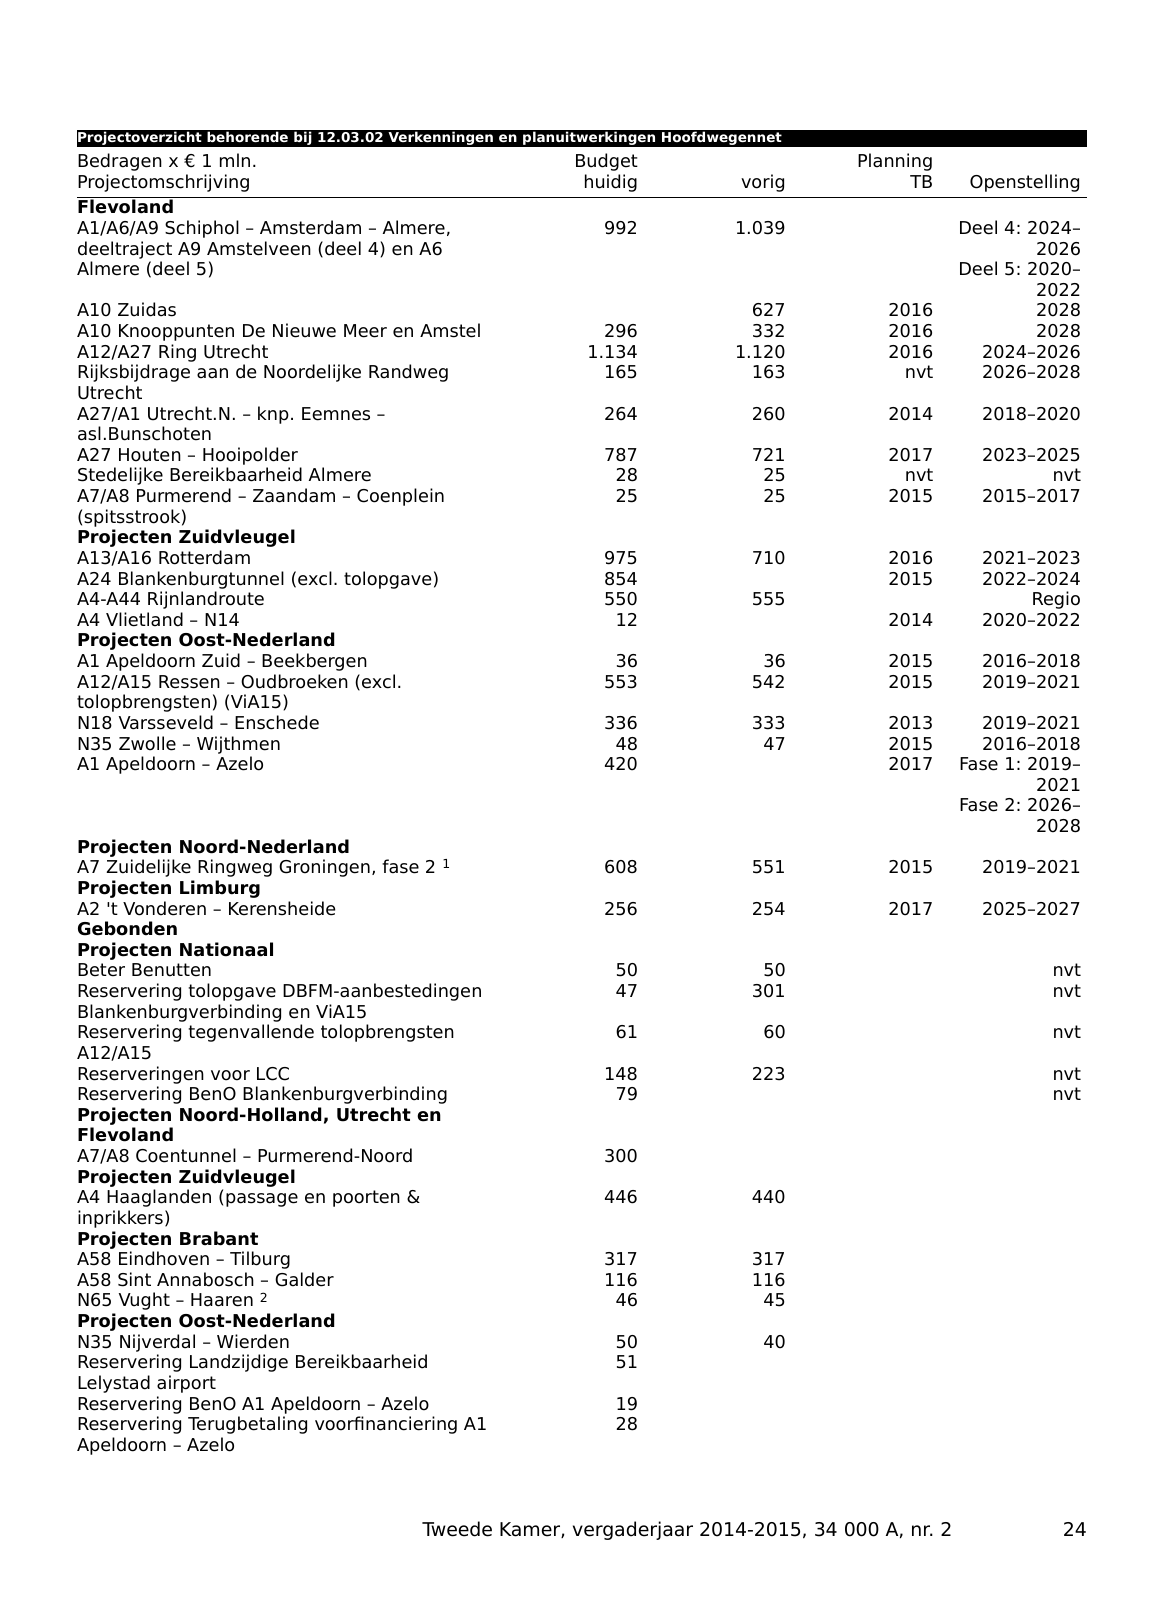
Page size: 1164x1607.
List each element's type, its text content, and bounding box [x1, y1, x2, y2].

table_cell 2016 [791, 548, 939, 568]
table_cell nvt [939, 1022, 1087, 1063]
table_cell 50 [496, 1332, 644, 1352]
table_cell nvt [791, 362, 939, 403]
table_cell A10 Knooppunten De Nieuwe Meer en Amstel [77, 321, 496, 342]
table_cell [644, 1414, 791, 1455]
table_cell A12/A27 Ring Utrecht [77, 342, 496, 362]
table_cell [644, 1105, 791, 1146]
table_cell Projecten Zuidvleugel [77, 1167, 496, 1187]
table_cell Reservering Landzijdige Bereikbaarheid Lelystad airport [77, 1352, 496, 1393]
table_cell 12 [496, 610, 644, 630]
table_cell [791, 589, 939, 610]
table_cell 2016 [791, 300, 939, 321]
table_cell [791, 1332, 939, 1352]
table_cell TB [791, 172, 939, 197]
table_cell 47 [496, 981, 644, 1022]
table_cell [644, 610, 791, 630]
table_cell 25 [496, 486, 644, 527]
table_cell [644, 1167, 791, 1187]
table_cell 60 [644, 1022, 791, 1063]
table_cell [791, 1249, 939, 1270]
table_cell 36 [496, 651, 644, 672]
table_cell 787 [496, 445, 644, 465]
table_cell [644, 1394, 791, 1414]
table_cell 19 [496, 1394, 644, 1414]
table_cell [791, 527, 939, 548]
table_cell 2016 [791, 342, 939, 362]
table_cell Fase 1: 2019–2021 Fase 2: 2026–2028 [939, 754, 1087, 837]
table_cell Planning [791, 147, 939, 172]
table_cell 28 [496, 465, 644, 486]
table_cell Projecten Oost-Nederland [77, 1311, 496, 1332]
table_cell 2028 [939, 300, 1087, 321]
table_cell [496, 919, 644, 940]
table_cell [644, 198, 791, 218]
table_cell 2028 [939, 321, 1087, 342]
table_cell [939, 1414, 1087, 1455]
table_cell [791, 198, 939, 218]
table_cell 1.120 [644, 342, 791, 362]
table_cell 25 [644, 486, 791, 527]
table_cell [791, 1187, 939, 1228]
table_cell 51 [496, 1352, 644, 1393]
table_cell 2016–2018 [939, 651, 1087, 672]
table_cell [939, 1270, 1087, 1290]
table_cell [644, 1084, 791, 1105]
table_cell vorig [644, 172, 791, 197]
table_cell [496, 198, 644, 218]
table_cell [791, 981, 939, 1022]
table_cell 254 [644, 899, 791, 919]
table_cell Reserveringen voor LCC [77, 1064, 496, 1084]
table_cell [791, 218, 939, 300]
table_cell [496, 1105, 644, 1146]
table_cell 2019–2021 [939, 857, 1087, 878]
table_cell 2026–2028 [939, 362, 1087, 403]
table_cell A4-A44 Rijnlandroute [77, 589, 496, 610]
table_cell Budget [496, 147, 644, 172]
table_cell [939, 919, 1087, 940]
table_cell Projectomschrijving [77, 172, 496, 197]
table_cell nvt [939, 960, 1087, 981]
table_cell 47 [644, 734, 791, 754]
table_cell [791, 1146, 939, 1167]
table_cell 148 [496, 1064, 644, 1084]
table_cell [644, 1352, 791, 1393]
table_cell 2015 [791, 857, 939, 878]
table_cell 260 [644, 404, 791, 445]
table_cell A7/A8 Coentunnel – Purmerend-Noord [77, 1146, 496, 1167]
table_cell 2021–2023 [939, 548, 1087, 568]
table_cell [791, 1229, 939, 1249]
table_cell A1 Apeldoorn – Azelo [77, 754, 496, 837]
table_cell 116 [644, 1270, 791, 1290]
table_cell [791, 1105, 939, 1146]
table_cell 61 [496, 1022, 644, 1063]
table_cell A2 't Vonderen – Kerensheide [77, 899, 496, 919]
table_cell A1 Apeldoorn Zuid – Beekbergen [77, 651, 496, 672]
table_cell 28 [496, 1414, 644, 1455]
table_cell [644, 878, 791, 898]
table_cell 223 [644, 1064, 791, 1084]
table_cell [791, 1290, 939, 1311]
table_cell Reservering BenO A1 Apeldoorn – Azelo [77, 1394, 496, 1414]
table_cell A7/A8 Purmerend – Zaandam – Coenplein (spitsstrook) [77, 486, 496, 527]
table_cell 2018–2020 [939, 404, 1087, 445]
table_cell 2017 [791, 754, 939, 837]
table_cell 163 [644, 362, 791, 403]
table_cell 256 [496, 899, 644, 919]
table_cell [644, 569, 791, 589]
table_cell Reservering tegenvallende tolopbrengsten A12/A15 [77, 1022, 496, 1063]
table_cell A27 Houten – Hooipolder [77, 445, 496, 465]
table_cell [791, 1414, 939, 1455]
table_cell A4 Haaglanden (passage en poorten & inprikkers) [77, 1187, 496, 1228]
table_cell [939, 147, 1087, 172]
table_cell 2019–2021 [939, 672, 1087, 713]
table_cell 2022–2024 [939, 569, 1087, 589]
table_cell 553 [496, 672, 644, 713]
table_cell 2015 [791, 672, 939, 713]
table_cell 555 [644, 589, 791, 610]
table_cell [496, 300, 644, 321]
table_cell N65 Vught – Haaren 2 [77, 1290, 496, 1311]
table_cell [939, 1187, 1087, 1228]
table_cell A1/A6/A9 Schiphol – Amsterdam – Almere, deeltraject A9 Amstelveen (deel 4) en A6 Almere (deel 5) [77, 218, 496, 300]
table_cell 45 [644, 1290, 791, 1311]
table_cell [939, 1146, 1087, 1167]
table_cell [644, 940, 791, 960]
table_cell [791, 919, 939, 940]
table_cell Gebonden [77, 919, 496, 940]
table_cell Openstelling [939, 172, 1087, 197]
table_cell A58 Sint Annabosch – Galder [77, 1270, 496, 1290]
table_cell [791, 960, 939, 981]
table_cell 2024–2026 [939, 342, 1087, 362]
table_cell Stedelijke Bereikbaarheid Almere [77, 465, 496, 486]
table_cell nvt [939, 1064, 1087, 1084]
table_cell 440 [644, 1187, 791, 1228]
table_cell 2013 [791, 713, 939, 733]
table_cell [939, 1394, 1087, 1414]
table_cell [496, 940, 644, 960]
table_cell Reservering tolopgave DBFM-aanbestedingen Blankenburgverbinding en ViA15 [77, 981, 496, 1022]
table_cell 301 [644, 981, 791, 1022]
table_cell [939, 1332, 1087, 1352]
table_cell 296 [496, 321, 644, 342]
table_cell 550 [496, 589, 644, 610]
table_cell 2019–2021 [939, 713, 1087, 733]
table_cell 264 [496, 404, 644, 445]
table_cell [496, 837, 644, 857]
table_cell 336 [496, 713, 644, 733]
table_cell [496, 527, 644, 548]
table_cell 975 [496, 548, 644, 568]
table_cell 2015–2017 [939, 486, 1087, 527]
table_cell Deel 4: 2024–2026 Deel 5: 2020–2022 [939, 218, 1087, 300]
table_cell 2023–2025 [939, 445, 1087, 465]
table_cell Flevoland [77, 198, 496, 218]
table_cell [791, 1394, 939, 1414]
table_cell nvt [939, 981, 1087, 1022]
table_cell 2015 [791, 569, 939, 589]
table_cell [644, 837, 791, 857]
table_cell 46 [496, 1290, 644, 1311]
table_cell [939, 1311, 1087, 1332]
table_cell [791, 1167, 939, 1187]
table_cell Projecten Nationaal [77, 940, 496, 960]
table_cell [791, 1270, 939, 1290]
table_cell 446 [496, 1187, 644, 1228]
table_cell 1.039 [644, 218, 791, 300]
table_cell [496, 1167, 644, 1187]
table_cell 165 [496, 362, 644, 403]
table_cell [791, 630, 939, 651]
table_cell 48 [496, 734, 644, 754]
table_cell [644, 1229, 791, 1249]
table_cell [496, 630, 644, 651]
table_cell 2016 [791, 321, 939, 342]
table_cell 1.134 [496, 342, 644, 362]
table_cell 2020–2022 [939, 610, 1087, 630]
table_cell 710 [644, 548, 791, 568]
table_cell 542 [644, 672, 791, 713]
table_cell 2016–2018 [939, 734, 1087, 754]
table_cell A7 Zuidelijke Ringweg Groningen, fase 2 1 [77, 857, 496, 878]
table_cell 79 [496, 1084, 644, 1105]
table_cell A13/A16 Rotterdam [77, 548, 496, 568]
table_cell [939, 878, 1087, 898]
table_cell 2017 [791, 445, 939, 465]
table_cell [939, 1290, 1087, 1311]
table_cell [791, 878, 939, 898]
table_cell 2015 [791, 486, 939, 527]
table_cell 50 [644, 960, 791, 981]
table_cell Regio [939, 589, 1087, 610]
table_cell Bedragen x € 1 mln. [77, 147, 496, 172]
table_cell 50 [496, 960, 644, 981]
table_cell 992 [496, 218, 644, 300]
table_cell nvt [939, 465, 1087, 486]
table_cell [791, 1064, 939, 1084]
table_cell A24 Blankenburgtunnel (excl. tolopgave) [77, 569, 496, 589]
table_cell Projecten Noord-Holland, Utrecht en Flevoland [77, 1105, 496, 1146]
table_cell N18 Varsseveld – Enschede [77, 713, 496, 733]
table_cell [644, 630, 791, 651]
table_cell nvt [939, 1084, 1087, 1105]
table_cell [644, 527, 791, 548]
table_header Projectoverzicht behorende bij 12.03.02 Verkenningen en planuitwerkingen Hoofdwegennet [77, 130, 1087, 146]
table_cell 2015 [791, 651, 939, 672]
table_cell 854 [496, 569, 644, 589]
table_cell [791, 1084, 939, 1105]
table_cell 2025–2027 [939, 899, 1087, 919]
table_cell [939, 1105, 1087, 1146]
table_cell 333 [644, 713, 791, 733]
table_cell 551 [644, 857, 791, 878]
table_cell [939, 630, 1087, 651]
table_cell Projecten Oost-Nederland [77, 630, 496, 651]
table_cell 25 [644, 465, 791, 486]
table_cell 2015 [791, 734, 939, 754]
table_cell Reservering Terugbetaling voorfinanciering A1 Apeldoorn – Azelo [77, 1414, 496, 1455]
table_cell A12/A15 Ressen – Oudbroeken (excl. tolopbrengsten) (ViA15) [77, 672, 496, 713]
table_cell [939, 1229, 1087, 1249]
table_cell A27/A1 Utrecht.N. – knp. Eemnes – asl.Bunschoten [77, 404, 496, 445]
table_cell 2014 [791, 404, 939, 445]
table_cell 627 [644, 300, 791, 321]
table_cell Beter Benutten [77, 960, 496, 981]
table_cell Rijksbijdrage aan de Noordelijke Randweg Utrecht [77, 362, 496, 403]
table_cell 721 [644, 445, 791, 465]
table_cell [644, 1311, 791, 1332]
table_cell A4 Vlietland – N14 [77, 610, 496, 630]
table_cell huidig [496, 172, 644, 197]
table_cell 2014 [791, 610, 939, 630]
table_cell A10 Zuidas [77, 300, 496, 321]
table_cell [939, 1352, 1087, 1393]
table_cell Projecten Brabant [77, 1229, 496, 1249]
table_cell [496, 1229, 644, 1249]
table_cell [644, 754, 791, 837]
table_cell Projecten Noord-Nederland [77, 837, 496, 857]
table_cell [791, 837, 939, 857]
table_cell [644, 1146, 791, 1167]
table_cell 40 [644, 1332, 791, 1352]
table_cell A58 Eindhoven – Tilburg [77, 1249, 496, 1270]
table_cell 36 [644, 651, 791, 672]
table_cell [496, 878, 644, 898]
table_cell [496, 1311, 644, 1332]
table_cell [939, 1167, 1087, 1187]
table_cell 608 [496, 857, 644, 878]
table_cell N35 Zwolle – Wijthmen [77, 734, 496, 754]
table_cell [791, 1311, 939, 1332]
table_cell 332 [644, 321, 791, 342]
table_cell N35 Nijverdal – Wierden [77, 1332, 496, 1352]
table_cell [644, 919, 791, 940]
table_cell 317 [644, 1249, 791, 1270]
table_cell Reservering BenO Blankenburgverbinding [77, 1084, 496, 1105]
table_cell 317 [496, 1249, 644, 1270]
table_cell [791, 1022, 939, 1063]
table_cell 300 [496, 1146, 644, 1167]
table_cell [939, 940, 1087, 960]
table_cell 116 [496, 1270, 644, 1290]
table_cell [939, 837, 1087, 857]
table_cell [791, 940, 939, 960]
table_cell [939, 1249, 1087, 1270]
table_cell nvt [791, 465, 939, 486]
table_cell Projecten Zuidvleugel [77, 527, 496, 548]
table_cell 420 [496, 754, 644, 837]
table_cell [939, 527, 1087, 548]
table_cell [644, 147, 791, 172]
table_cell Projecten Limburg [77, 878, 496, 898]
table_cell 2017 [791, 899, 939, 919]
table_cell [791, 1352, 939, 1393]
table_cell [939, 198, 1087, 218]
